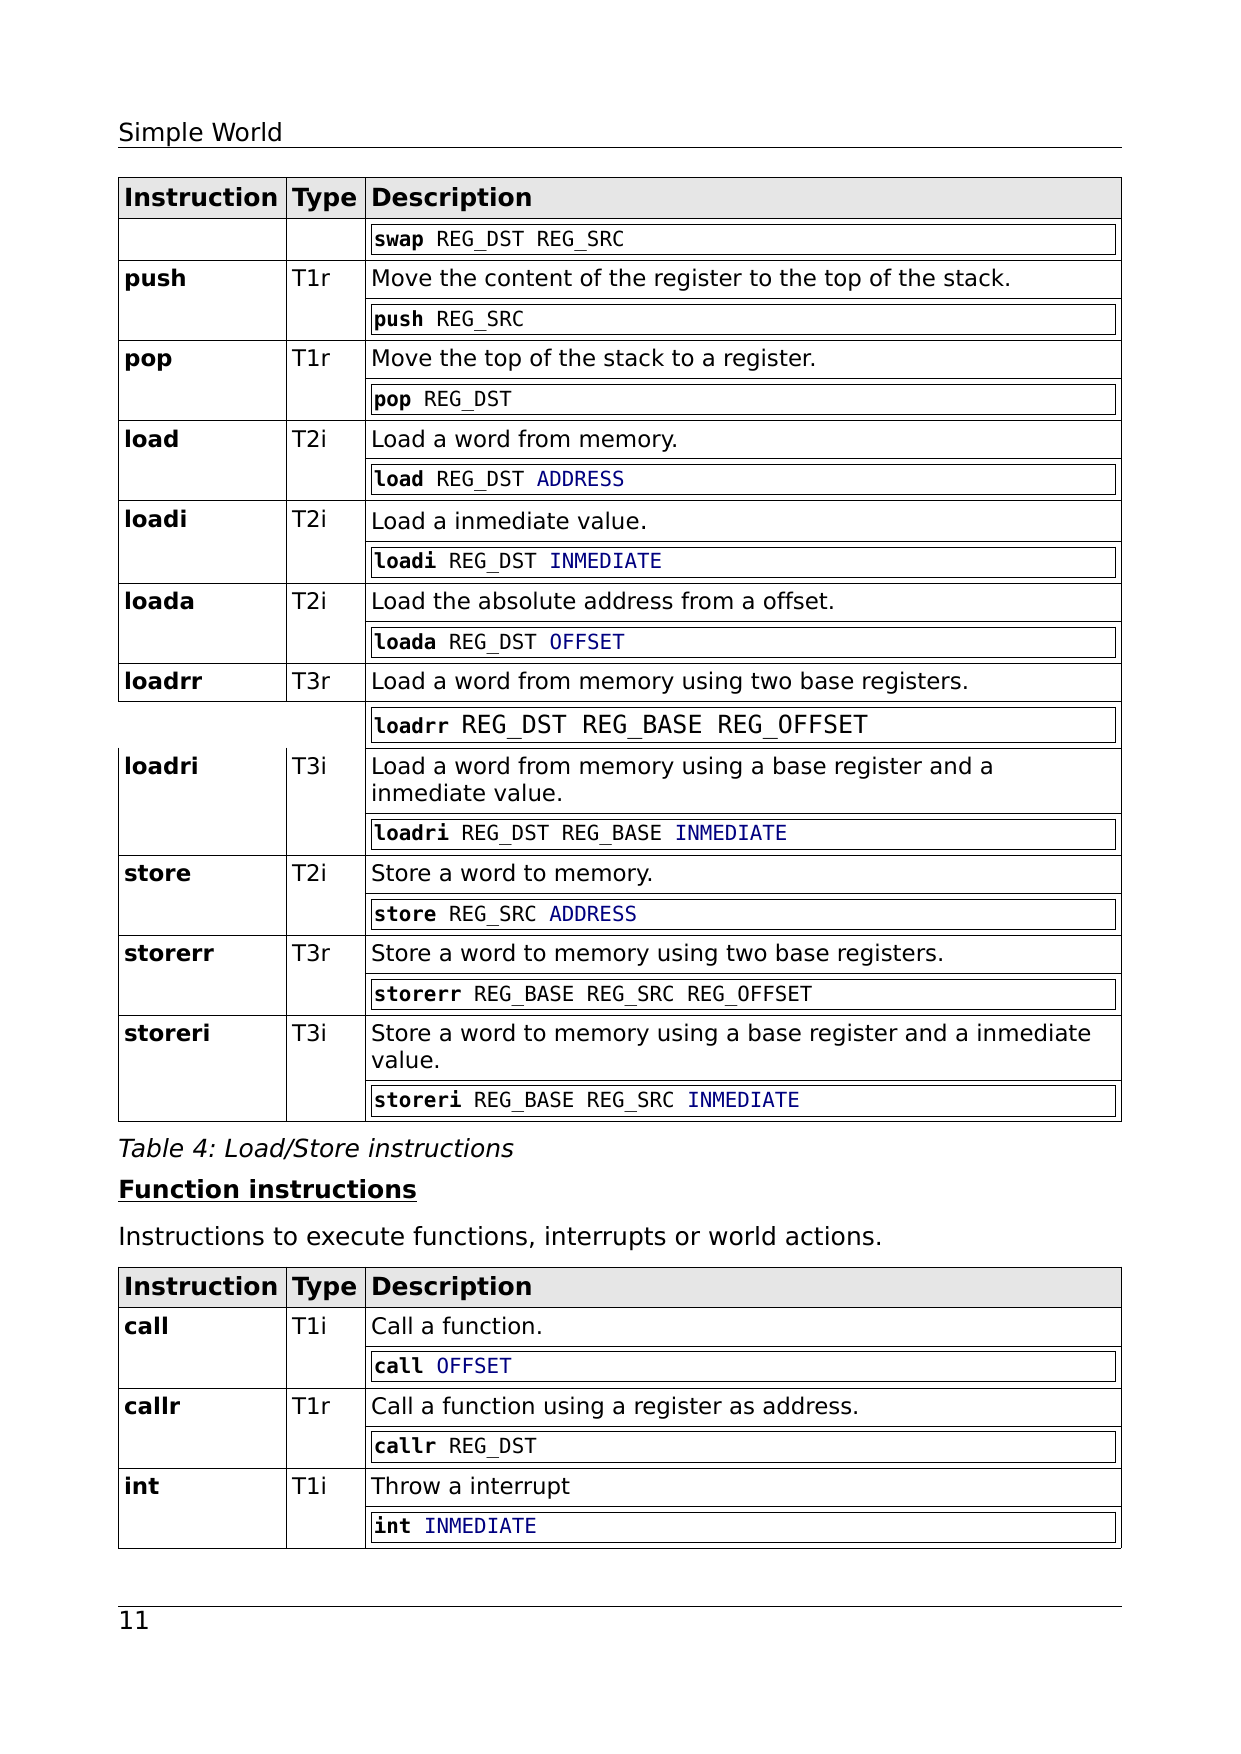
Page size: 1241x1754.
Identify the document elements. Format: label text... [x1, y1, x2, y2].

table_cell pop [119, 341, 286, 420]
table_cell callr REG_DST [366, 1427, 1121, 1467]
table_cell T3i [287, 748, 365, 854]
table_cell T3r [287, 936, 365, 1015]
table_cell loadi [119, 501, 286, 583]
table_cell T1r [287, 261, 365, 340]
table_cell T1r [287, 341, 365, 420]
table_header Load a inmediate value. [366, 501, 1121, 541]
table_cell call OFFSET [366, 1347, 1121, 1387]
table_cell push REG_SRC [366, 299, 1121, 340]
table_header Load a word from memory using a base register and a inmediate value. [366, 749, 1121, 813]
table_header Type [287, 1268, 365, 1307]
table_cell T2i [287, 501, 365, 583]
table_cell pop REG_DST [366, 379, 1121, 420]
table_cell swap REG_DST REG_SRC [366, 219, 1121, 260]
table_header Instruction [119, 1268, 286, 1307]
table_cell loada [119, 584, 286, 663]
table_cell loadri REG_DST REG_BASE INMEDIATE [366, 814, 1121, 854]
table_header Load a word from memory. [366, 421, 1121, 458]
table_cell int INMEDIATE [366, 1507, 1121, 1548]
table_cell T2i [287, 584, 365, 663]
table_cell loadrr [119, 664, 286, 701]
table_header Load a word from memory using two base registers. [366, 664, 1121, 701]
table_header Instruction [119, 178, 286, 218]
table_cell call [119, 1308, 286, 1387]
table_header Call a function. [366, 1308, 1121, 1346]
table_cell storerr REG_BASE REG_SRC REG_OFFSET [366, 974, 1121, 1015]
table_cell store REG_SRC ADDRESS [366, 894, 1121, 934]
table_header Type [287, 178, 365, 218]
table_cell [119, 219, 286, 260]
table_cell T1r [287, 1389, 365, 1467]
table_cell store [119, 856, 286, 934]
table_cell T1i [287, 1308, 365, 1387]
table_cell T2i [287, 421, 365, 500]
table_cell [287, 219, 365, 260]
table_cell load [119, 421, 286, 500]
table_cell loada REG_DST OFFSET [366, 622, 1121, 663]
table_cell T1i [287, 1469, 365, 1548]
table_cell T3i [287, 1016, 365, 1121]
table_cell T2i [287, 856, 365, 934]
table_cell int [119, 1469, 286, 1548]
table_header Call a function using a register as address. [366, 1389, 1121, 1426]
text Instructions to execute functions, interrupts or world actions. [118, 1223, 1122, 1252]
table_cell loadi REG_DST INMEDIATE [366, 542, 1121, 583]
table_header Store a word to memory using a base register and a inmediate value. [366, 1016, 1121, 1079]
table_cell loadri [119, 748, 286, 854]
text Table 4: Load/Store instructions [118, 1134, 1122, 1163]
table_header Move the top of the stack to a register. [366, 341, 1121, 378]
table_cell T3r [287, 664, 365, 701]
table_header Store a word to memory using two base registers. [366, 936, 1121, 973]
table_cell storeri REG_BASE REG_SRC INMEDIATE [366, 1081, 1121, 1121]
table_cell loadrr REG_DST REG_BASE REG_OFFSET [366, 702, 1121, 748]
table_header Description [366, 1268, 1121, 1307]
title Function instructions [118, 1176, 1122, 1205]
table_header Load the absolute address from a offset. [366, 584, 1121, 621]
table_header Move the content of the register to the top of the stack. [366, 261, 1121, 298]
table_header Store a word to memory. [366, 856, 1121, 893]
table_cell push [119, 261, 286, 340]
table_cell storeri [119, 1016, 286, 1121]
table_cell load REG_DST ADDRESS [366, 459, 1121, 500]
table_cell storerr [119, 936, 286, 1015]
table_header Description [366, 178, 1121, 218]
table_header Throw a interrupt [366, 1469, 1121, 1506]
table_cell callr [119, 1389, 286, 1467]
